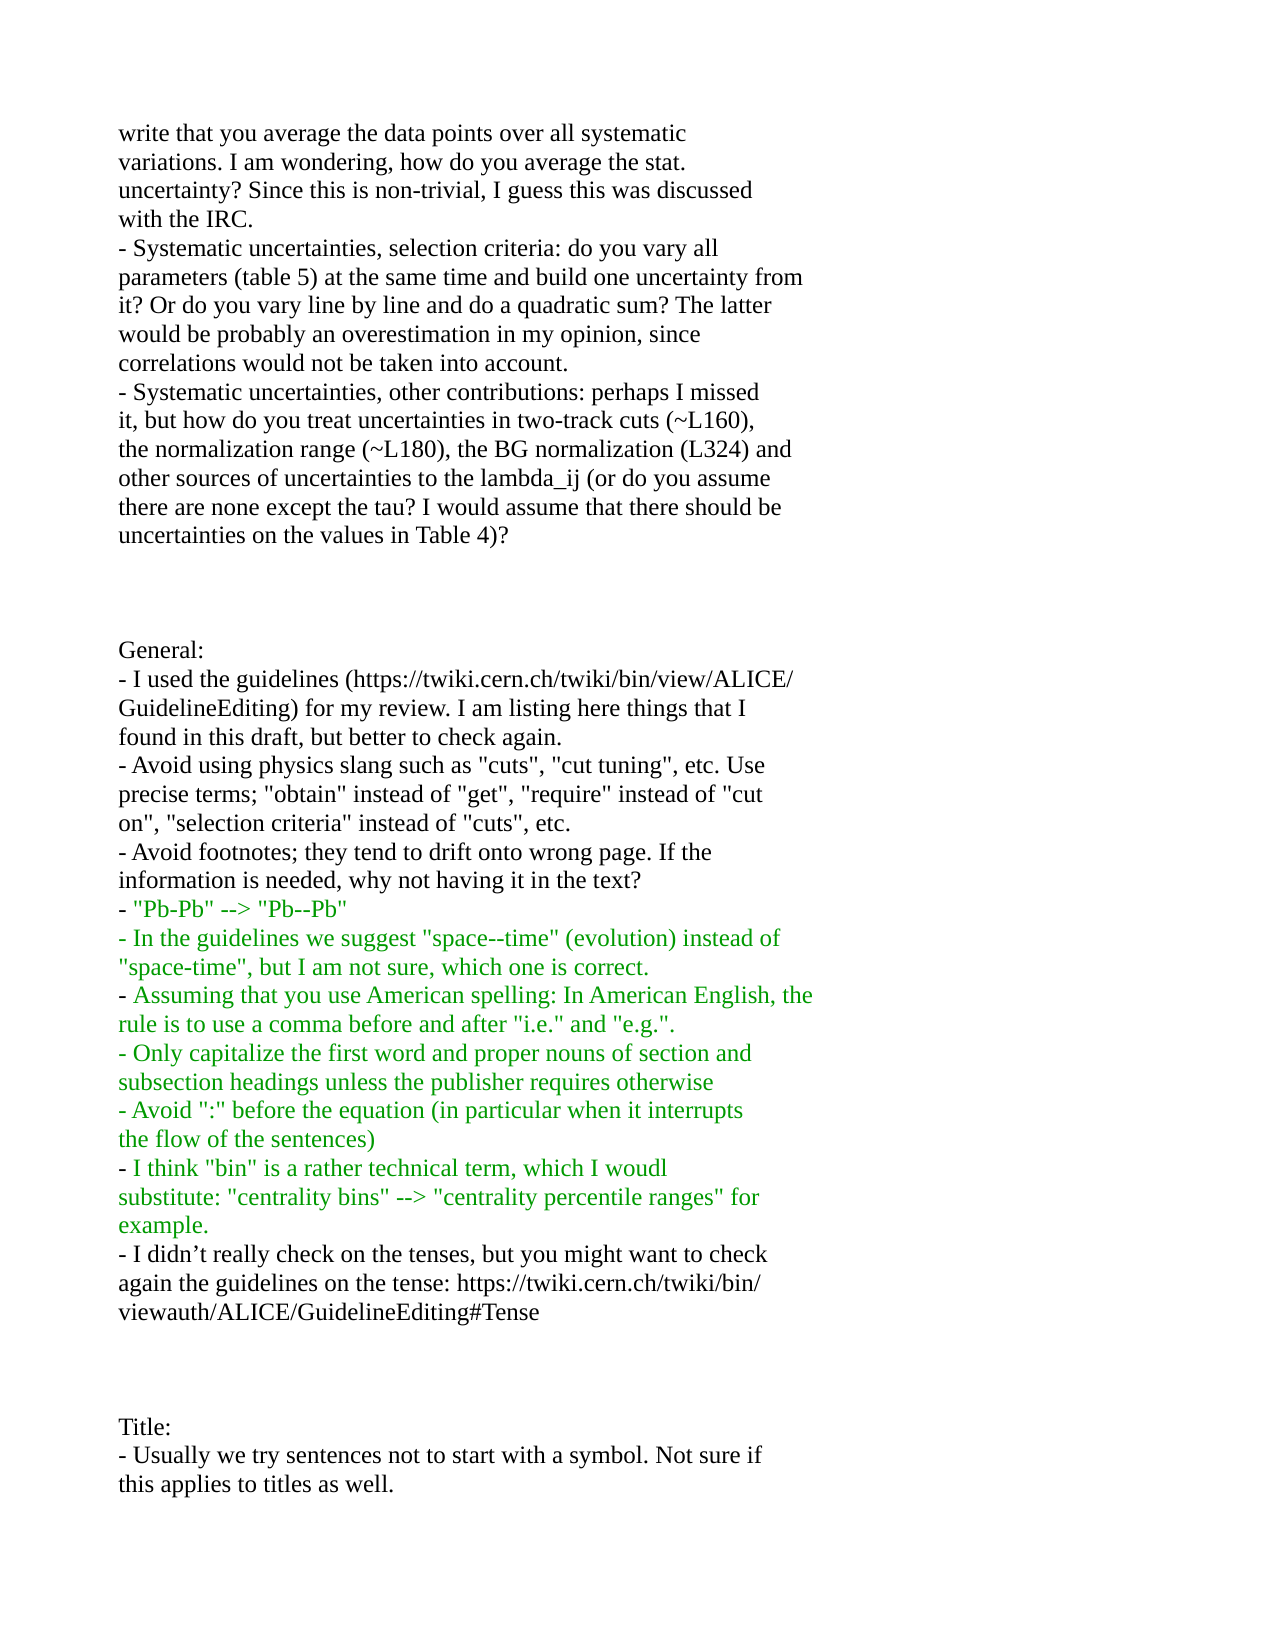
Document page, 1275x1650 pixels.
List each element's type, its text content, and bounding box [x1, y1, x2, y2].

text - Assuming that you use American spelling: In American English, the [118, 981, 1157, 1009]
text - Systematic uncertainties, other contributions: perhaps I missed [118, 377, 1157, 406]
text - Systematic uncertainties, selection criteria: do you vary all [118, 233, 1157, 262]
text example. [118, 1211, 1157, 1239]
text rule is to use a comma before and after "i.e." and "e.g.". [118, 1009, 1157, 1038]
text it? Or do you vary line by line and do a quadratic sum? The latter [118, 291, 1157, 319]
text Title: [118, 1412, 1157, 1441]
text - Avoid using physics slang such as "cuts", "cut tuning", etc. Use [118, 751, 1157, 779]
text "space-time", but I am not sure, which one is correct. [118, 952, 1157, 981]
text uncertainty? Since this is non-trivial, I guess this was discussed [118, 176, 1157, 204]
text it, but how do you treat uncertainties in two-track cuts (~L160), [118, 406, 1157, 434]
text - I think "bin" is a rather technical term, which I woudl [118, 1153, 1157, 1182]
text uncertainties on the values in Table 4)? [118, 521, 1157, 549]
text variations. I am wondering, how do you average the stat. [118, 147, 1157, 176]
text - I used the guidelines (https://twiki.cern.ch/twiki/bin/view/ALICE/ [118, 664, 1157, 693]
text the flow of the sentences) [118, 1124, 1157, 1153]
text on", "selection criteria" instead of "cuts", etc. [118, 808, 1157, 837]
text again the guidelines on the tense: https://twiki.cern.ch/twiki/bin/ [118, 1268, 1157, 1297]
text substitute: "centrality bins" --> "centrality percentile ranges" for [118, 1182, 1157, 1211]
text parameters (table 5) at the same time and build one uncertainty from [118, 262, 1157, 291]
text - Avoid ":" before the equation (in particular when it interrupts [118, 1096, 1157, 1124]
text would be probably an overestimation in my opinion, since [118, 319, 1157, 348]
text GuidelineEditing) for my review. I am listing here things that I [118, 693, 1157, 722]
text with the IRC. [118, 204, 1157, 233]
text - I didn’t really check on the tenses, but you might want to check [118, 1239, 1157, 1268]
text precise terms; "obtain" instead of "get", "require" instead of "cut [118, 779, 1157, 808]
text information is needed, why not having it in the text? [118, 866, 1157, 894]
text other sources of uncertainties to the lambda_ij (or do you assume [118, 463, 1157, 492]
text - In the guidelines we suggest "space--time" (evolution) instead of [118, 923, 1157, 952]
text the normalization range (~L180), the BG normalization (L324) and [118, 434, 1157, 463]
text there are none except the tau? I would assume that there should be [118, 492, 1157, 521]
text subsection headings unless the publisher requires otherwise [118, 1067, 1157, 1096]
text found in this draft, but better to check again. [118, 722, 1157, 751]
text General: [118, 636, 1157, 664]
text - Only capitalize the first word and proper nouns of section and [118, 1038, 1157, 1067]
text write that you average the data points over all systematic [118, 118, 1157, 147]
text correlations would not be taken into account. [118, 348, 1157, 377]
text this applies to titles as well. [118, 1469, 1157, 1498]
text - Usually we try sentences not to start with a symbol. Not sure if [118, 1441, 1157, 1469]
text - Avoid footnotes; they tend to drift onto wrong page. If the [118, 837, 1157, 866]
text viewauth/ALICE/GuidelineEditing#Tense [118, 1297, 1157, 1326]
text - "Pb-Pb" --> "Pb--Pb" [118, 894, 1157, 923]
